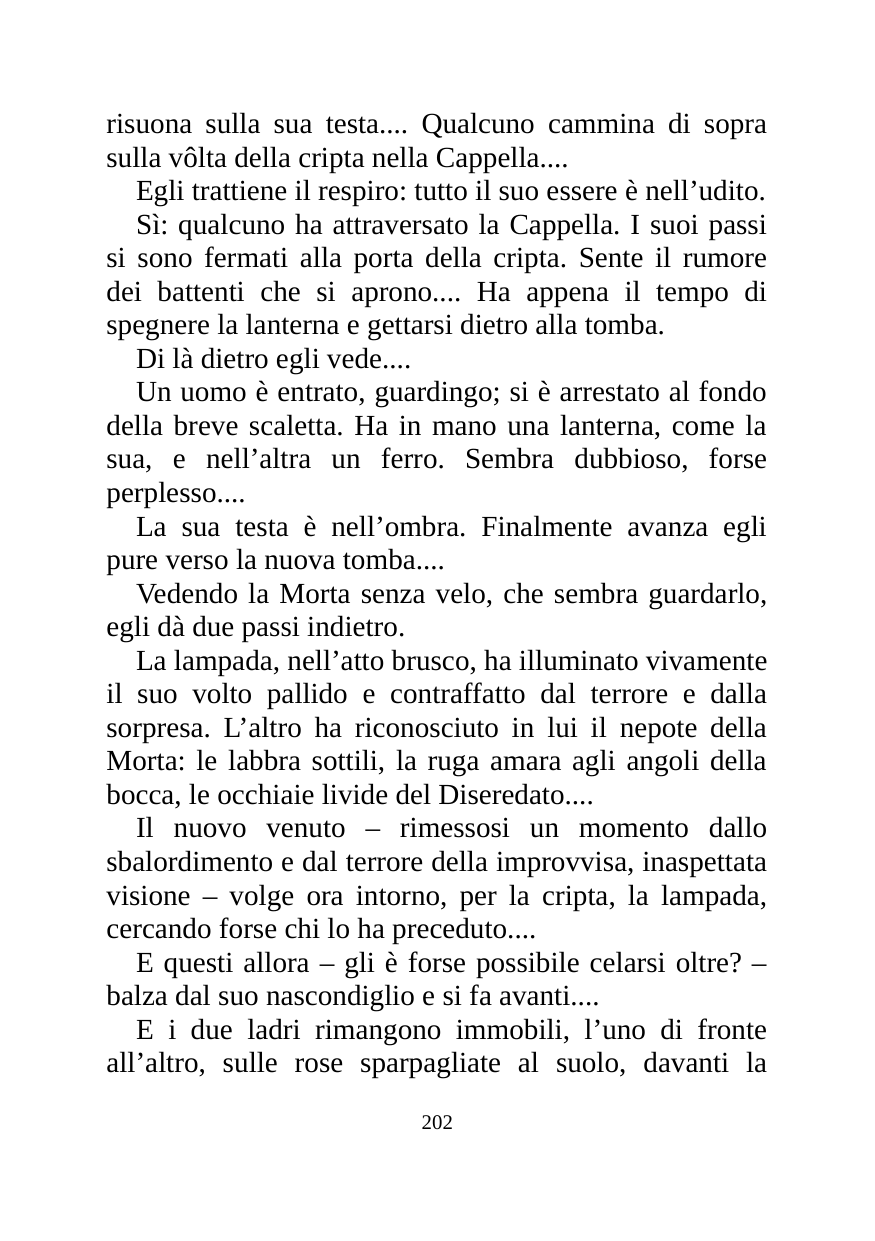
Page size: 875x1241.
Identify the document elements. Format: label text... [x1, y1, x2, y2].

text Il nuovo venuto – rimessosi un momento dallo sbalordimento e dal terrore della improvvisa, inaspettata visione – volge ora intorno, per la cripta, la lampada, cercando forse chi lo ha preceduto.... [106, 811, 768, 945]
text Di là dietro egli vede.... [106, 341, 768, 374]
text risuona sulla sua testa.... Qualcuno cammina di sopra sulla vôlta della cripta nella Cappella.... [106, 106, 768, 173]
text La lampada, nell’atto brusco, ha illuminato vivamente il suo volto pallido e contraffatto dal terrore e dalla sorpresa. L’altro ha riconosciuto in lui il nepote della Morta: le labbra sottili, la ruga amara agli angoli della bocca, le occhiaie livide del Diseredato.... [106, 643, 768, 811]
text La sua testa è nell’ombra. Finalmente avanza egli pure verso la nuova tomba.... [106, 509, 768, 576]
text Vedendo la Morta senza velo, che sembra guardarlo, egli dà due passi indietro. [106, 576, 768, 643]
text Sì: qualcuno ha attraversato la Cappella. I suoi passi si sono fermati alla porta della cripta. Sente il rumore dei battenti che si aprono.... Ha appena il tempo di spegnere la lanterna e gettarsi dietro alla tomba. [106, 207, 768, 341]
text Un uomo è entrato, guardingo; si è arrestato al fondo della breve scaletta. Ha in mano una lanterna, come la sua, e nell’altra un ferro. Sembra dubbioso, forse perplesso.... [106, 374, 768, 509]
text E questi allora – gli è forse possibile celarsi oltre? – balza dal suo nascondiglio e si fa avanti.... [106, 945, 768, 1012]
text Egli trattiene il respiro: tutto il suo essere è nell’udito. [106, 173, 768, 207]
text E i due ladri rimangono immobili, l’uno di fronte all’altro, sulle rose sparpagliate al suolo, davanti la [106, 1012, 768, 1079]
